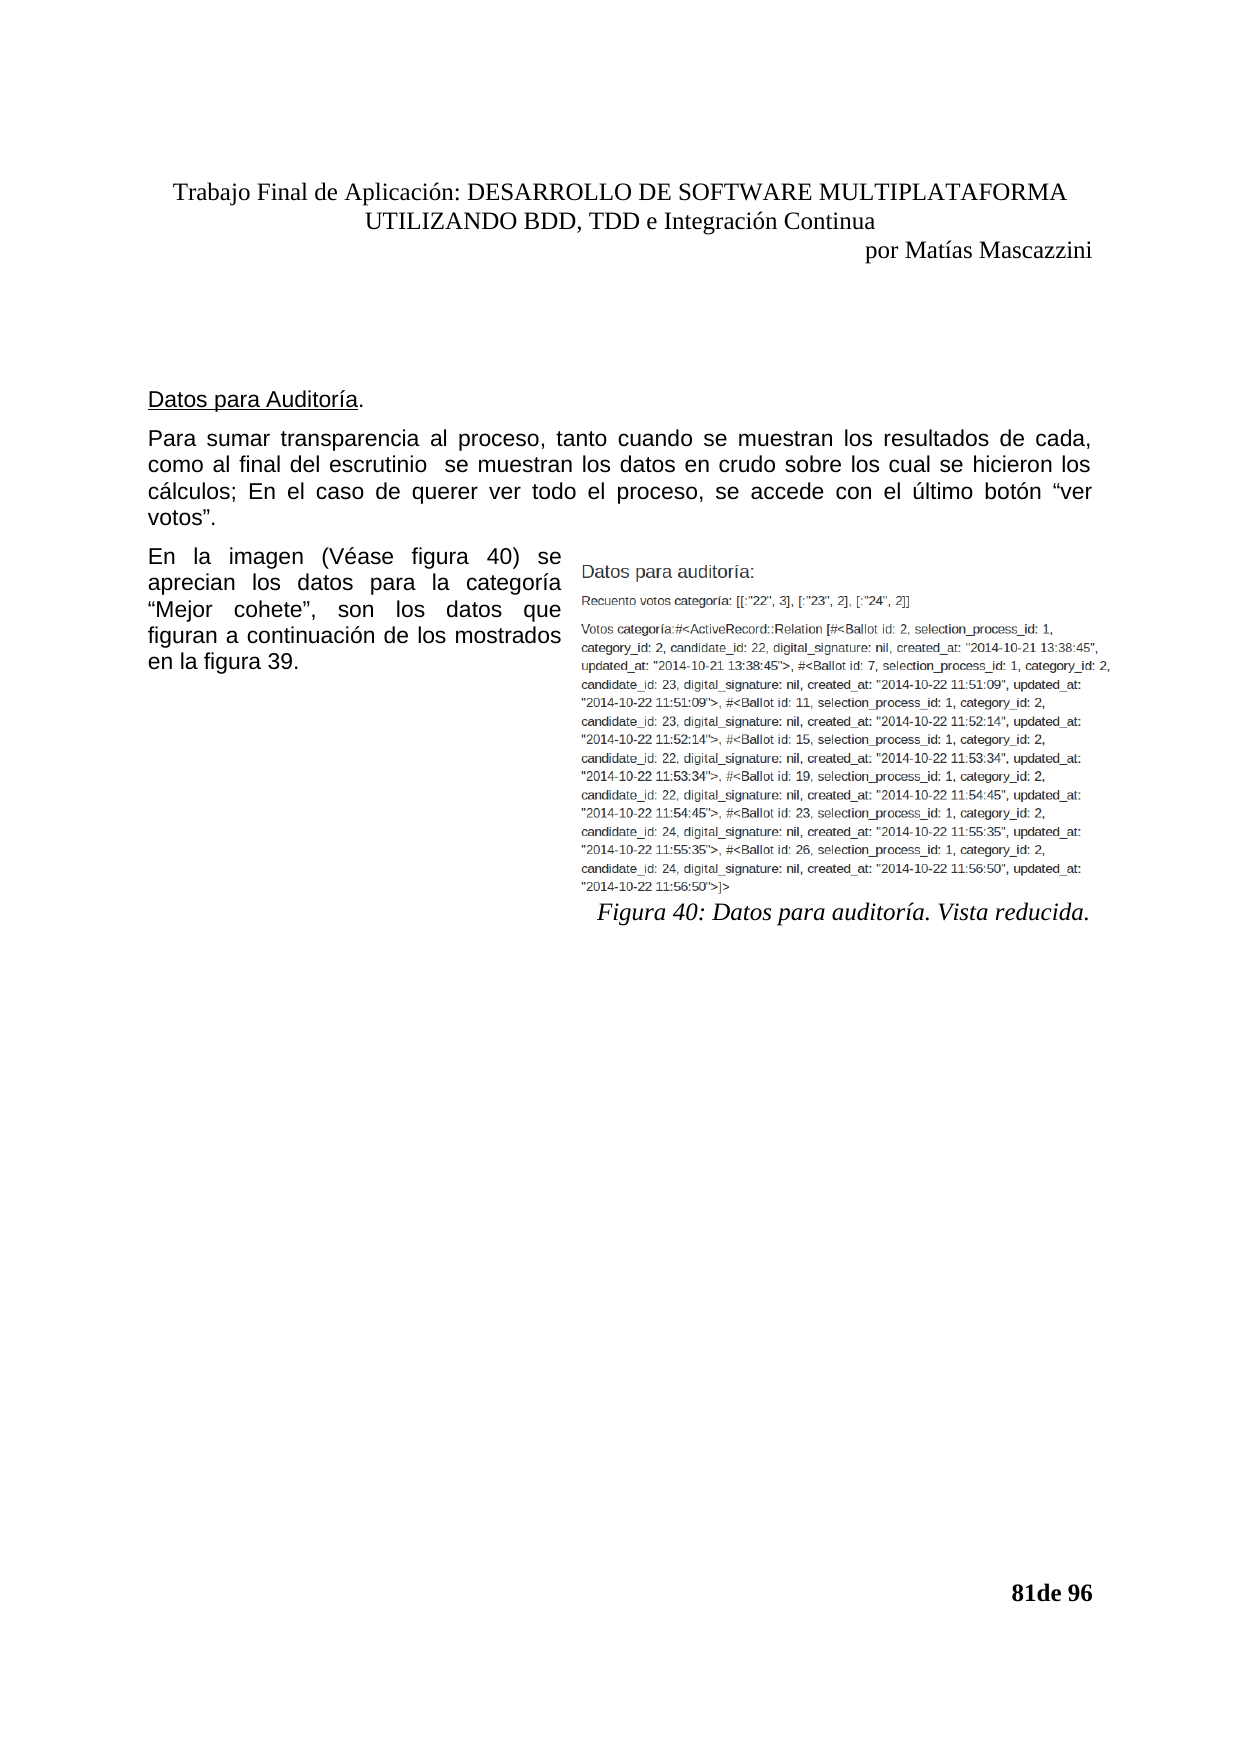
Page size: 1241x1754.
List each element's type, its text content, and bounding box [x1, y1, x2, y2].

text En la imagen (Véase figura 40) se aprecian los datos para la categoría “Mejor cohete”, son los datos que figuran a continuación de los mostrados en la figura 39. [148, 543, 1113, 674]
text Datos para Auditoría. [148, 386, 1093, 412]
picture [573, 558, 1114, 897]
text [573, 925, 1113, 951]
text Para sumar transparencia al proceso, tanto cuando se muestran los resultados de cada, como al final del escrutinio se muestran los datos en crudo sobre los cual se hicieron los cálculos; En el caso de querer ver todo el proceso, se accede con el último botón “ver votos”. [148, 425, 1093, 530]
text Figura 40: Datos para auditoría. Vista reducida. [573, 897, 1113, 925]
